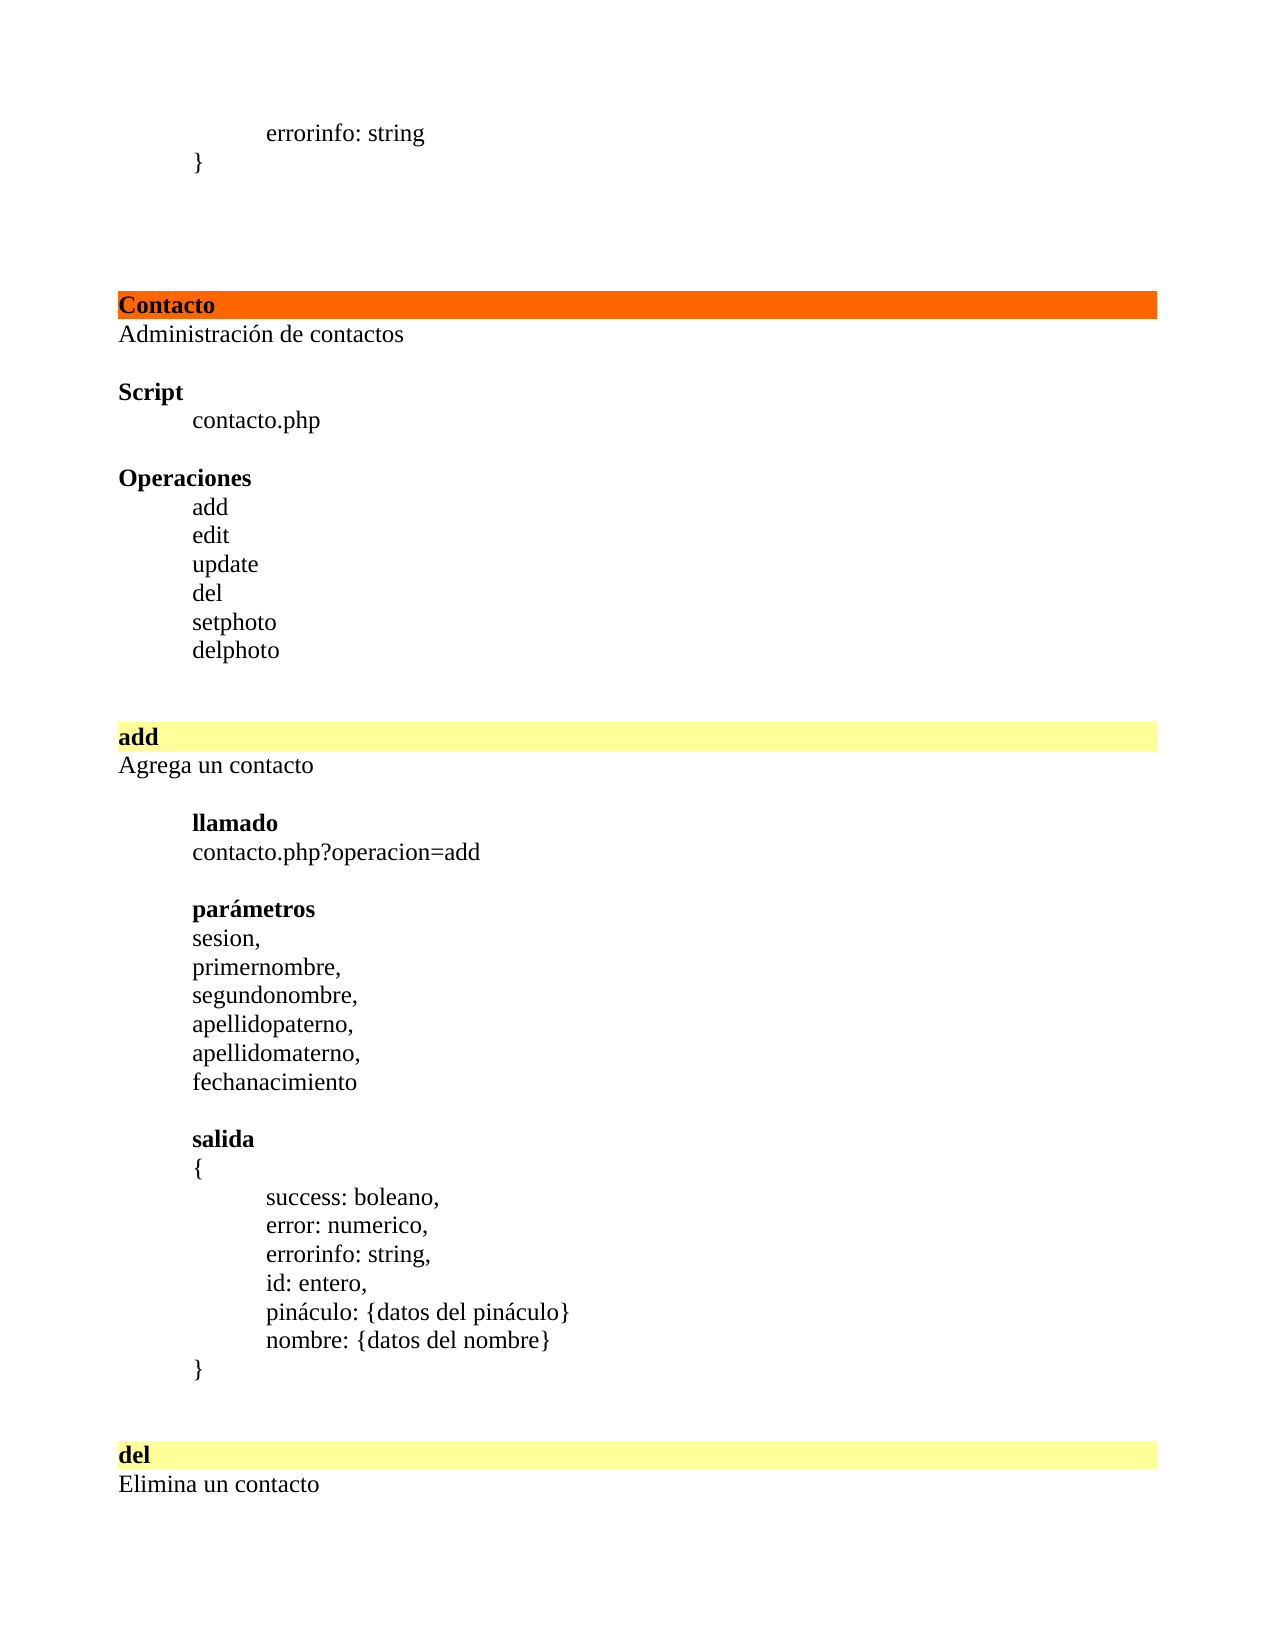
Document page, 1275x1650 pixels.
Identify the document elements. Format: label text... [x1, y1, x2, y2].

text parámetros [192, 894, 1157, 923]
text } [192, 147, 1157, 176]
text delphoto [118, 636, 1157, 664]
text llamado [192, 808, 1157, 837]
text segundonombre, [192, 981, 1157, 1009]
text errorinfo: string [192, 118, 1157, 147]
text Operaciones [118, 463, 1157, 492]
text errorinfo: string, [192, 1239, 1157, 1268]
text edit [118, 521, 1157, 549]
text add [118, 492, 1157, 521]
text fechanacimiento [192, 1067, 1157, 1096]
text del [118, 578, 1157, 607]
text id: entero, [192, 1268, 1157, 1297]
text primernombre, [192, 952, 1157, 981]
text contacto.php?operacion=add [192, 837, 1157, 866]
text nombre: {datos del nombre} [192, 1326, 1157, 1354]
text del [118, 1441, 1157, 1469]
text add [118, 722, 1157, 751]
text { [192, 1153, 1157, 1182]
text success: boleano, [192, 1182, 1157, 1211]
text salida [192, 1124, 1157, 1153]
text contacto.php [118, 406, 1157, 434]
text apellidopaterno, [192, 1009, 1157, 1038]
text Elimina un contacto [118, 1469, 1157, 1498]
text sesion, [192, 923, 1157, 952]
text update [118, 549, 1157, 578]
text error: numerico, [192, 1211, 1157, 1239]
text apellidomaterno, [192, 1038, 1157, 1067]
text Administración de contactos [118, 319, 1157, 348]
text Script [118, 377, 1157, 406]
text pináculo: {datos del pináculo} [192, 1297, 1157, 1326]
text Agrega un contacto [118, 751, 1157, 779]
text } [192, 1354, 1157, 1383]
text Contacto [118, 291, 1157, 319]
text setphoto [118, 607, 1157, 636]
